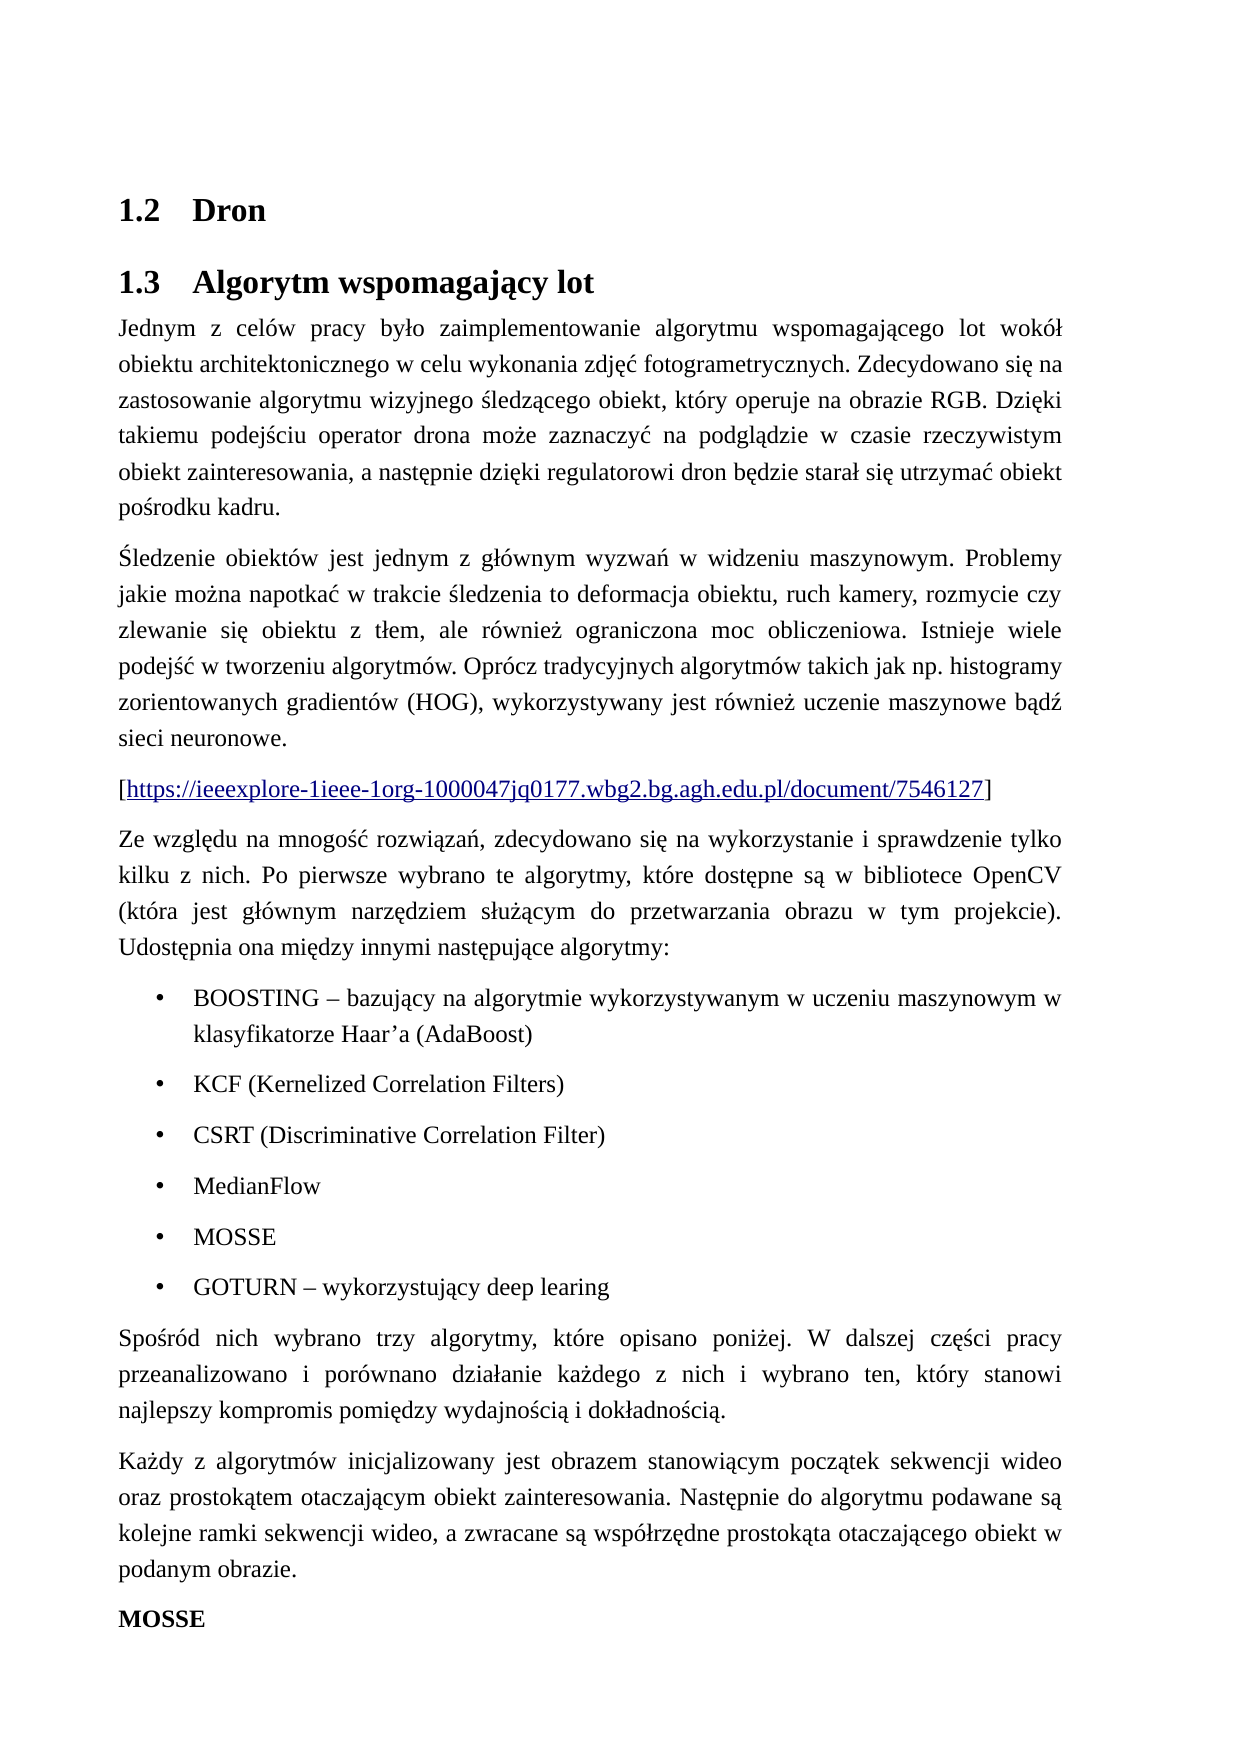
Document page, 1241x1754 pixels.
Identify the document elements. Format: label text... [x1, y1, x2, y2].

list BOOSTING – bazujący na algorytmie wykorzystywanym w uczeniu maszynowym w klasyfikatorze Haar’a (AdaBoost) [156, 983, 1063, 1048]
subtitle Dron [118, 190, 1063, 228]
text MOSSE [118, 1604, 1063, 1633]
text Ze względu na mnogość rozwiązań, zdecydowano się na wykorzystanie i sprawdzenie tylko kilku z nich. Po pierwsze wybrano te algorytmy, które dostępne są w bibliotece OpenCV (która jest głównym narzędziem służącym do przetwarzania obrazu w tym projekcie). Udostępnia ona między innymi następujące algorytmy: [118, 824, 1063, 961]
text [https://ieeexplore-1ieee-1org-1000047jq0177.wbg2.bg.agh.edu.pl/document/7546127] [118, 774, 1063, 802]
list CSRT (Discriminative Correlation Filter) [156, 1120, 1063, 1149]
list GOTURN – wykorzystujący deep learing [156, 1272, 1063, 1301]
list MedianFlow [156, 1171, 1063, 1200]
list KCF (Kernelized Correlation Filters) [156, 1069, 1063, 1098]
text Spośród nich wybrano trzy algorytmy, które opisano poniżej. W dalszej części pracy przeanalizowano i porównano działanie każdego z nich i wybrano ten, który stanowi najlepszy kompromis pomiędzy wydajnością i dokładnością. [118, 1323, 1063, 1424]
subtitle Algorytm wspomagający lot [118, 262, 1063, 300]
text Jednym z celów pracy było zaimplementowanie algorytmu wspomagającego lot wokół obiektu architektonicznego w celu wykonania zdjęć fotogrametrycznych. Zdecydowano się na zastosowanie algorytmu wizyjnego śledzącego obiekt, który operuje na obrazie RGB. Dzięki takiemu podejściu operator drona może zaznaczyć na podglądzie w czasie rzeczywistym obiekt zainteresowania, a następnie dzięki regulatorowi dron będzie starał się utrzymać obiekt pośrodku kadru. [118, 313, 1063, 521]
text Każdy z algorytmów inicjalizowany jest obrazem stanowiącym początek sekwencji wideo oraz prostokątem otaczającym obiekt zainteresowania. Następnie do algorytmu podawane są kolejne ramki sekwencji wideo, a zwracane są współrzędne prostokąta otaczającego obiekt w podanym obrazie. [118, 1446, 1063, 1582]
list MOSSE [156, 1222, 1063, 1251]
text Śledzenie obiektów jest jednym z głównym wyzwań w widzeniu maszynowym. Problemy jakie można napotkać w trakcie śledzenia to deformacja obiektu, ruch kamery, rozmycie czy zlewanie się obiektu z tłem, ale również ograniczona moc obliczeniowa. Istnieje wiele podejść w tworzeniu algorytmów. Oprócz tradycyjnych algorytmów takich jak np. histogramy zorientowanych gradientów (HOG), wykorzystywany jest również uczenie maszynowe bądź sieci neuronowe. [118, 543, 1063, 752]
